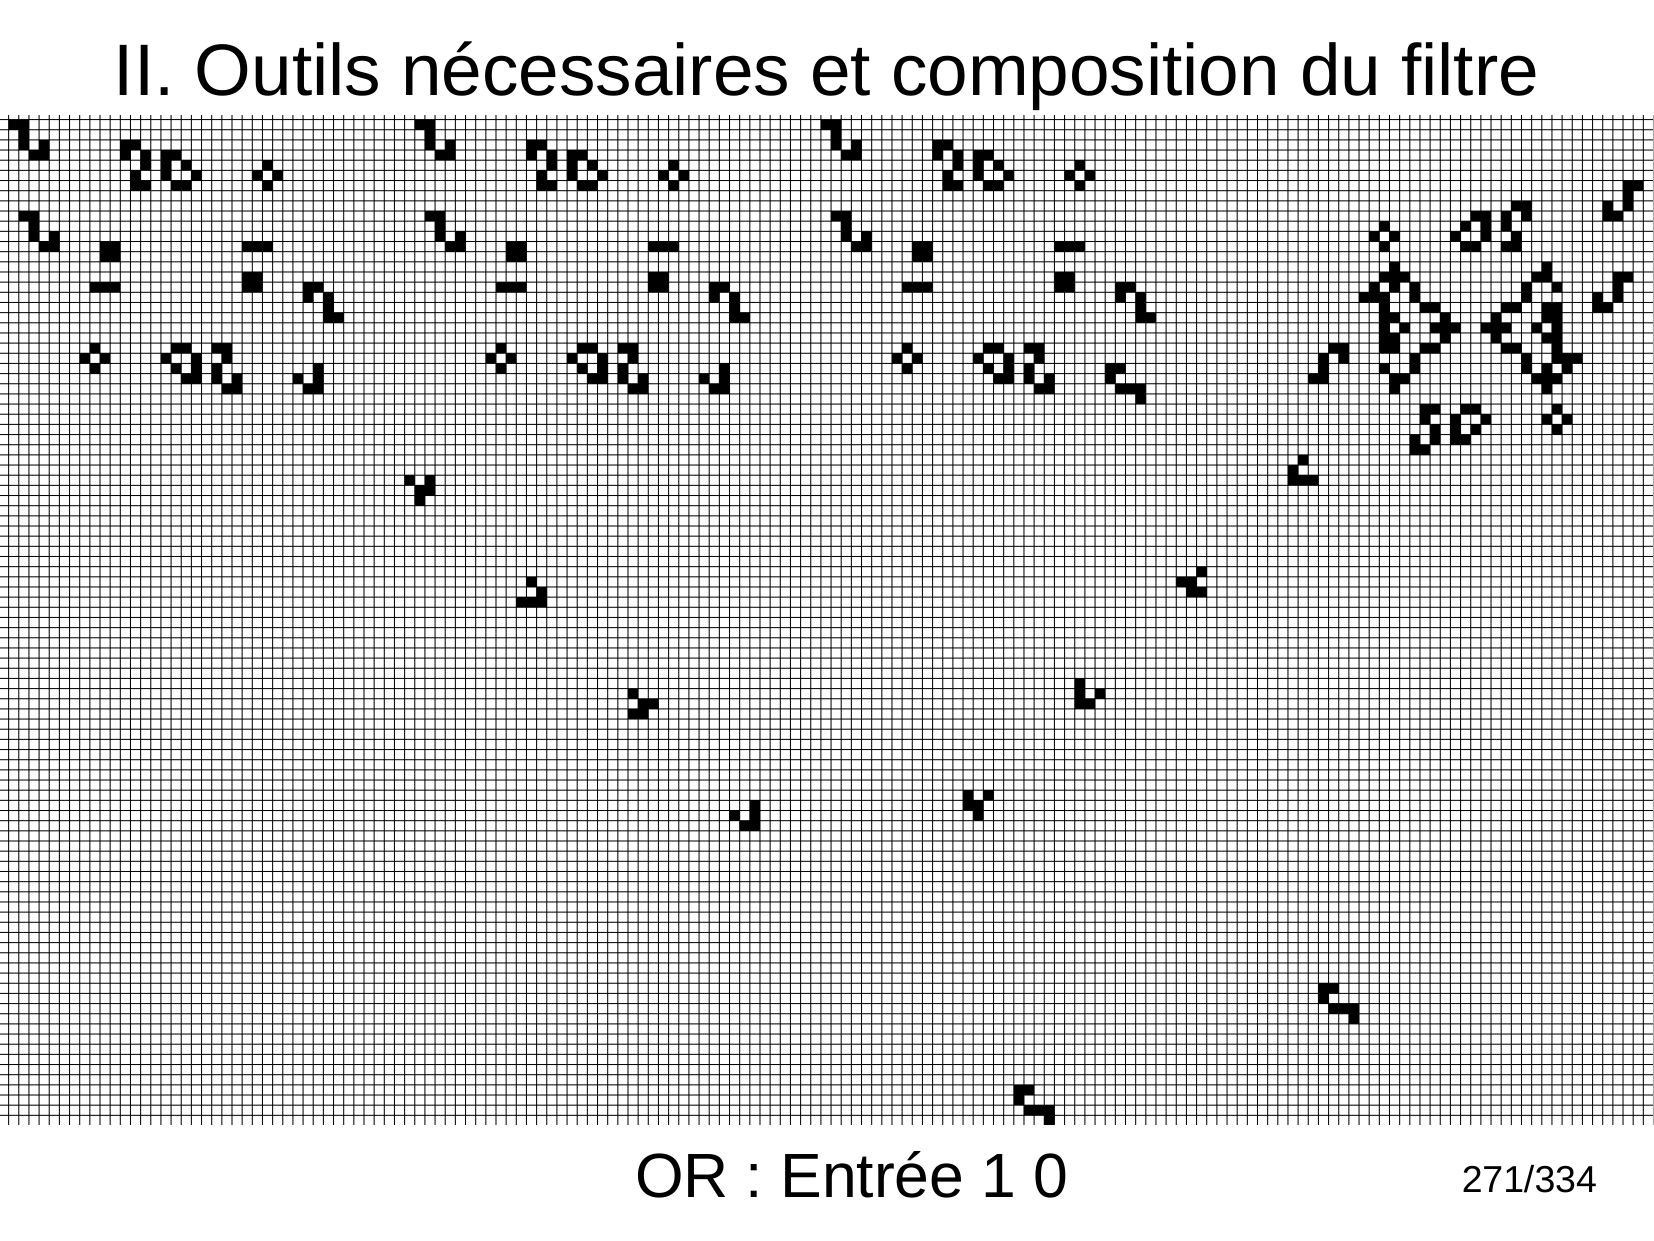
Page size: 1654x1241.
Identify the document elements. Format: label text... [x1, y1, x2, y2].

title II. Outils nécessaires et composition du filtre [82, 0, 1572, 174]
picture [0, 115, 1654, 1125]
text_box OR : Entrée 1 0 [620, 1133, 1084, 1219]
text_box <number>/334 [1447, 1151, 1654, 1209]
